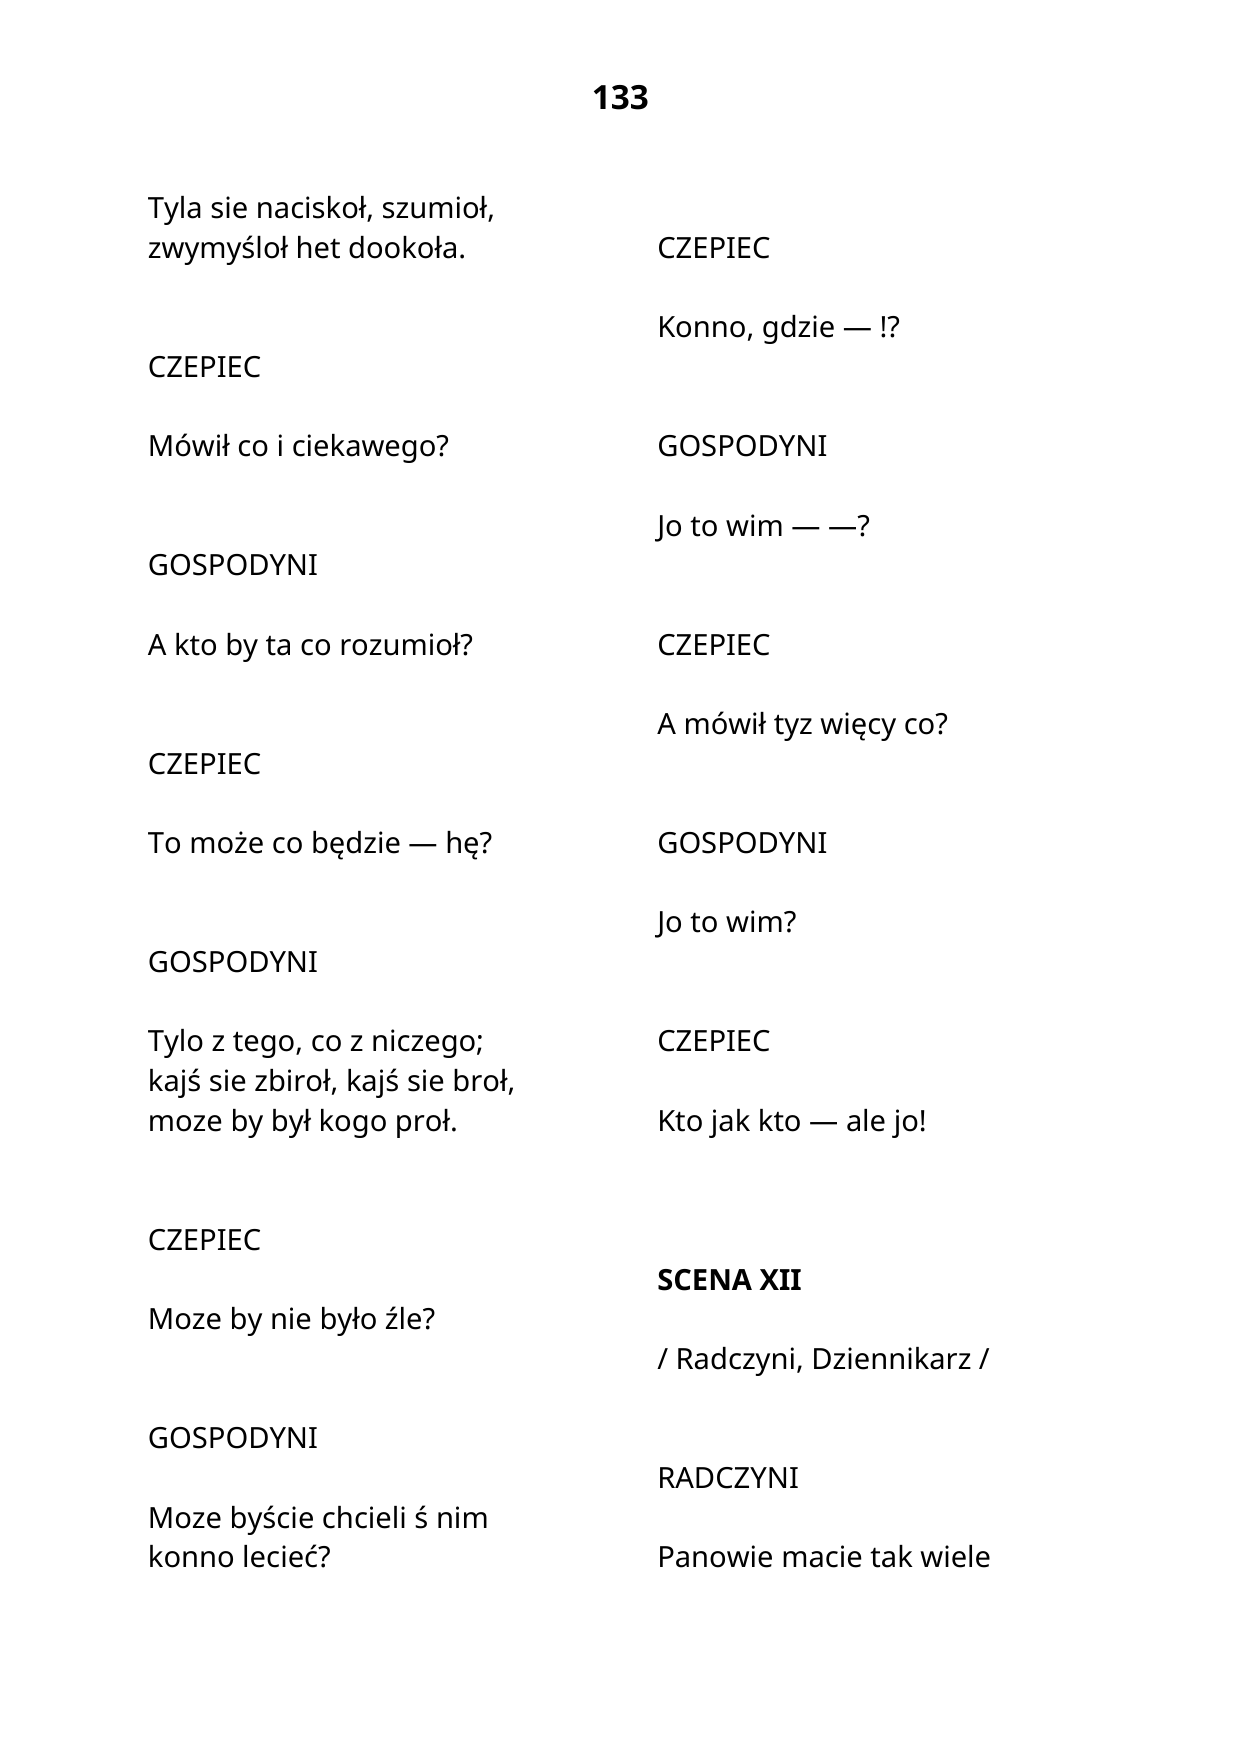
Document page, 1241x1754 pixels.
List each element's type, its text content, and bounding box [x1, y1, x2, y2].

text GOSPODYNI [148, 941, 583, 981]
text Jo to wim — —? [657, 505, 1093, 544]
text Panowie macie tak wiele [657, 1537, 1093, 1576]
text GOSPODYNI [148, 1418, 583, 1457]
text SCENA XII [657, 1259, 1093, 1298]
text CZEPIEC [657, 624, 1093, 663]
text kajś sie zbiroł, kajś sie broł, [148, 1060, 583, 1100]
text A mówił tyz więcy co? [657, 703, 1093, 743]
text GOSPODYNI [657, 425, 1093, 465]
text RADCZYNI [657, 1457, 1093, 1497]
text GOSPODYNI [148, 544, 583, 584]
text moze by był kogo proł. [148, 1100, 583, 1140]
text CZEPIEC [657, 1021, 1093, 1060]
text / Radczyni, Dziennikarz / [657, 1338, 1093, 1378]
text Kto jak kto — ale jo! [657, 1100, 1093, 1140]
text Mówił co i ciekawego? [148, 425, 583, 465]
text Moze by nie było źle? [148, 1298, 583, 1338]
text CZEPIEC [148, 1219, 583, 1259]
text Tyla sie naciskoł, szumioł, [148, 187, 583, 227]
text konno lecieć? [148, 1537, 583, 1576]
text Moze byście chcieli ś nim [148, 1497, 583, 1537]
text A kto by ta co rozumioł? [148, 624, 583, 663]
text Tylo z tego, co z niczego; [148, 1021, 583, 1060]
text To może co będzie — hę? [148, 822, 583, 862]
text CZEPIEC [657, 227, 1093, 267]
text Jo to wim? [657, 902, 1093, 941]
text CZEPIEC [148, 346, 583, 386]
text Konno, gdzie — !? [657, 306, 1093, 346]
text zwymyśloł het dookoła. [148, 227, 583, 267]
text GOSPODYNI [657, 822, 1093, 862]
text CZEPIEC [148, 743, 583, 783]
